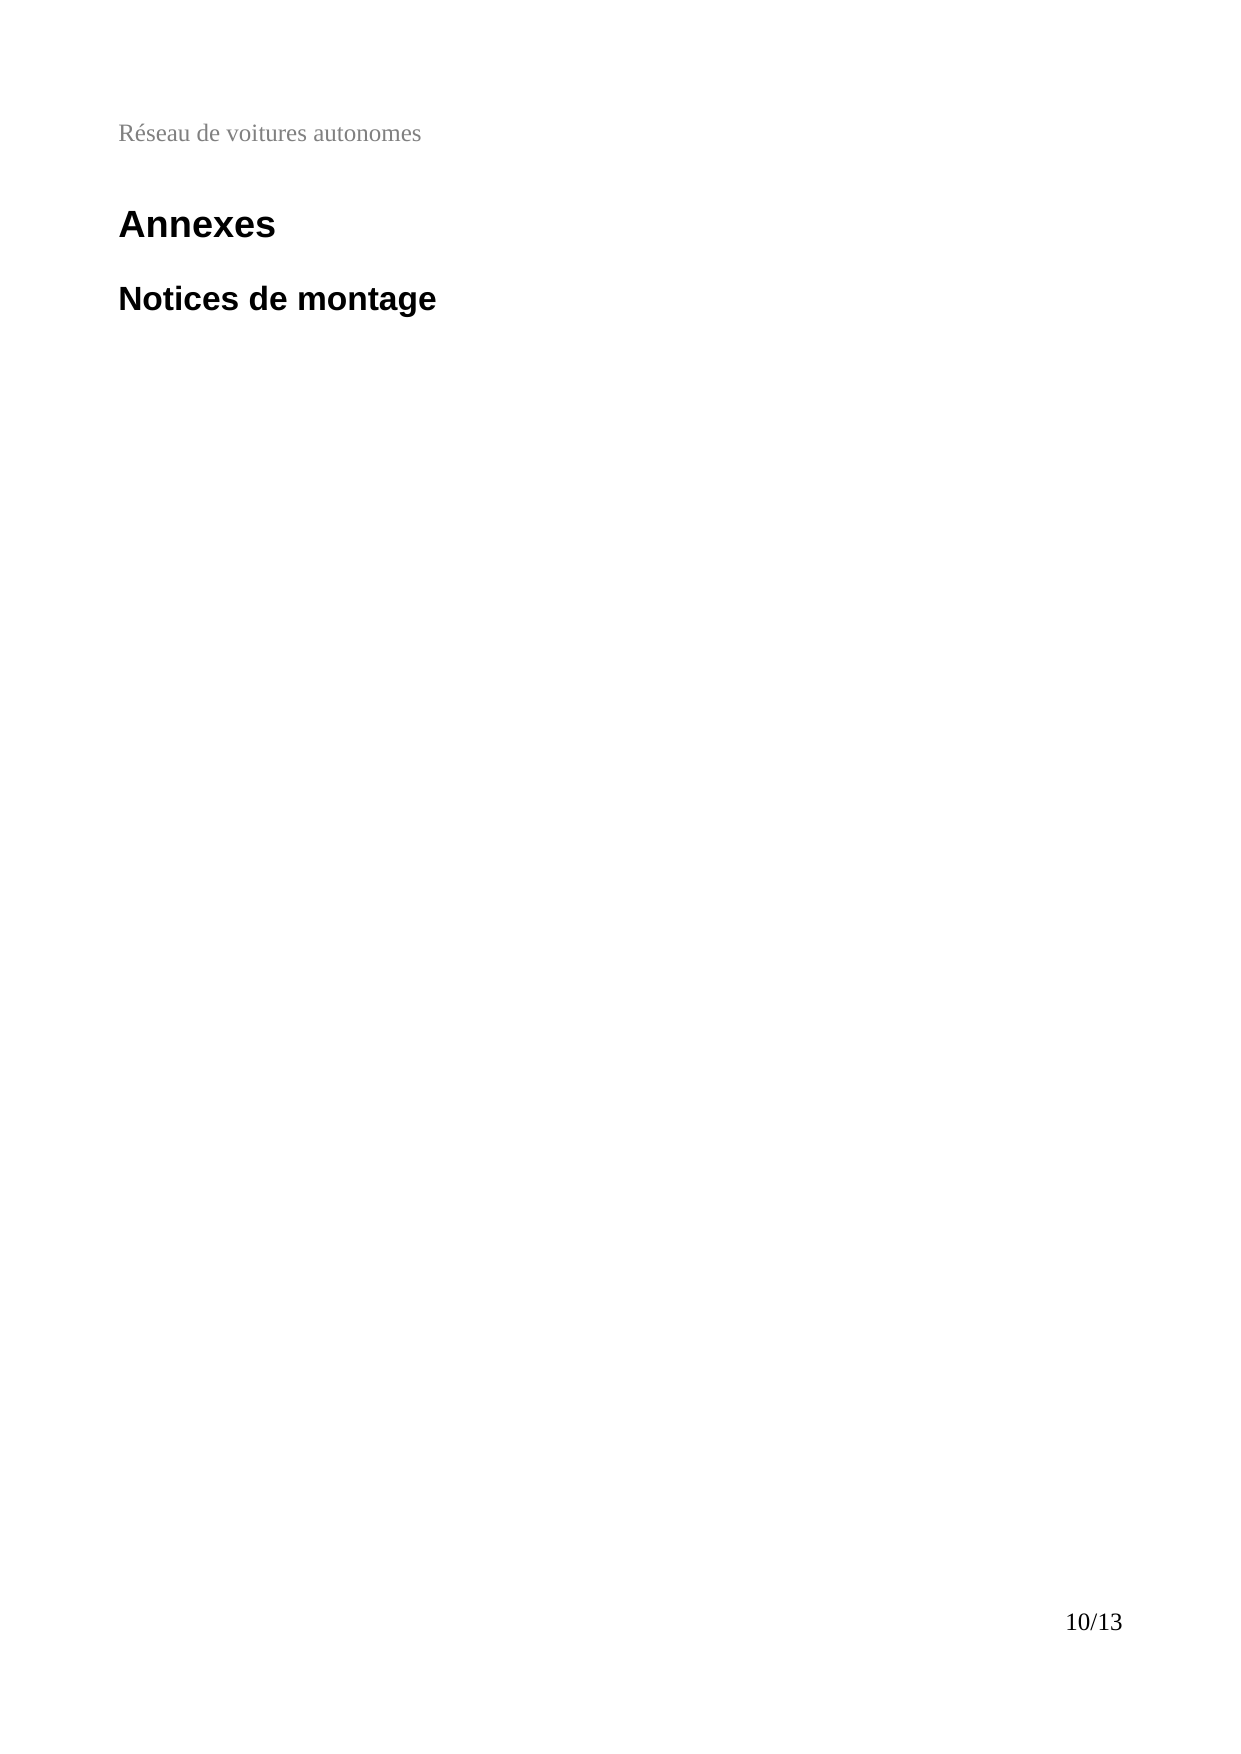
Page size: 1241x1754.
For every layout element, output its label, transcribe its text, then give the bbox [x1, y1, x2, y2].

subtitle Notices de montage [118, 278, 1122, 317]
subtitle Annexes [118, 201, 1122, 245]
